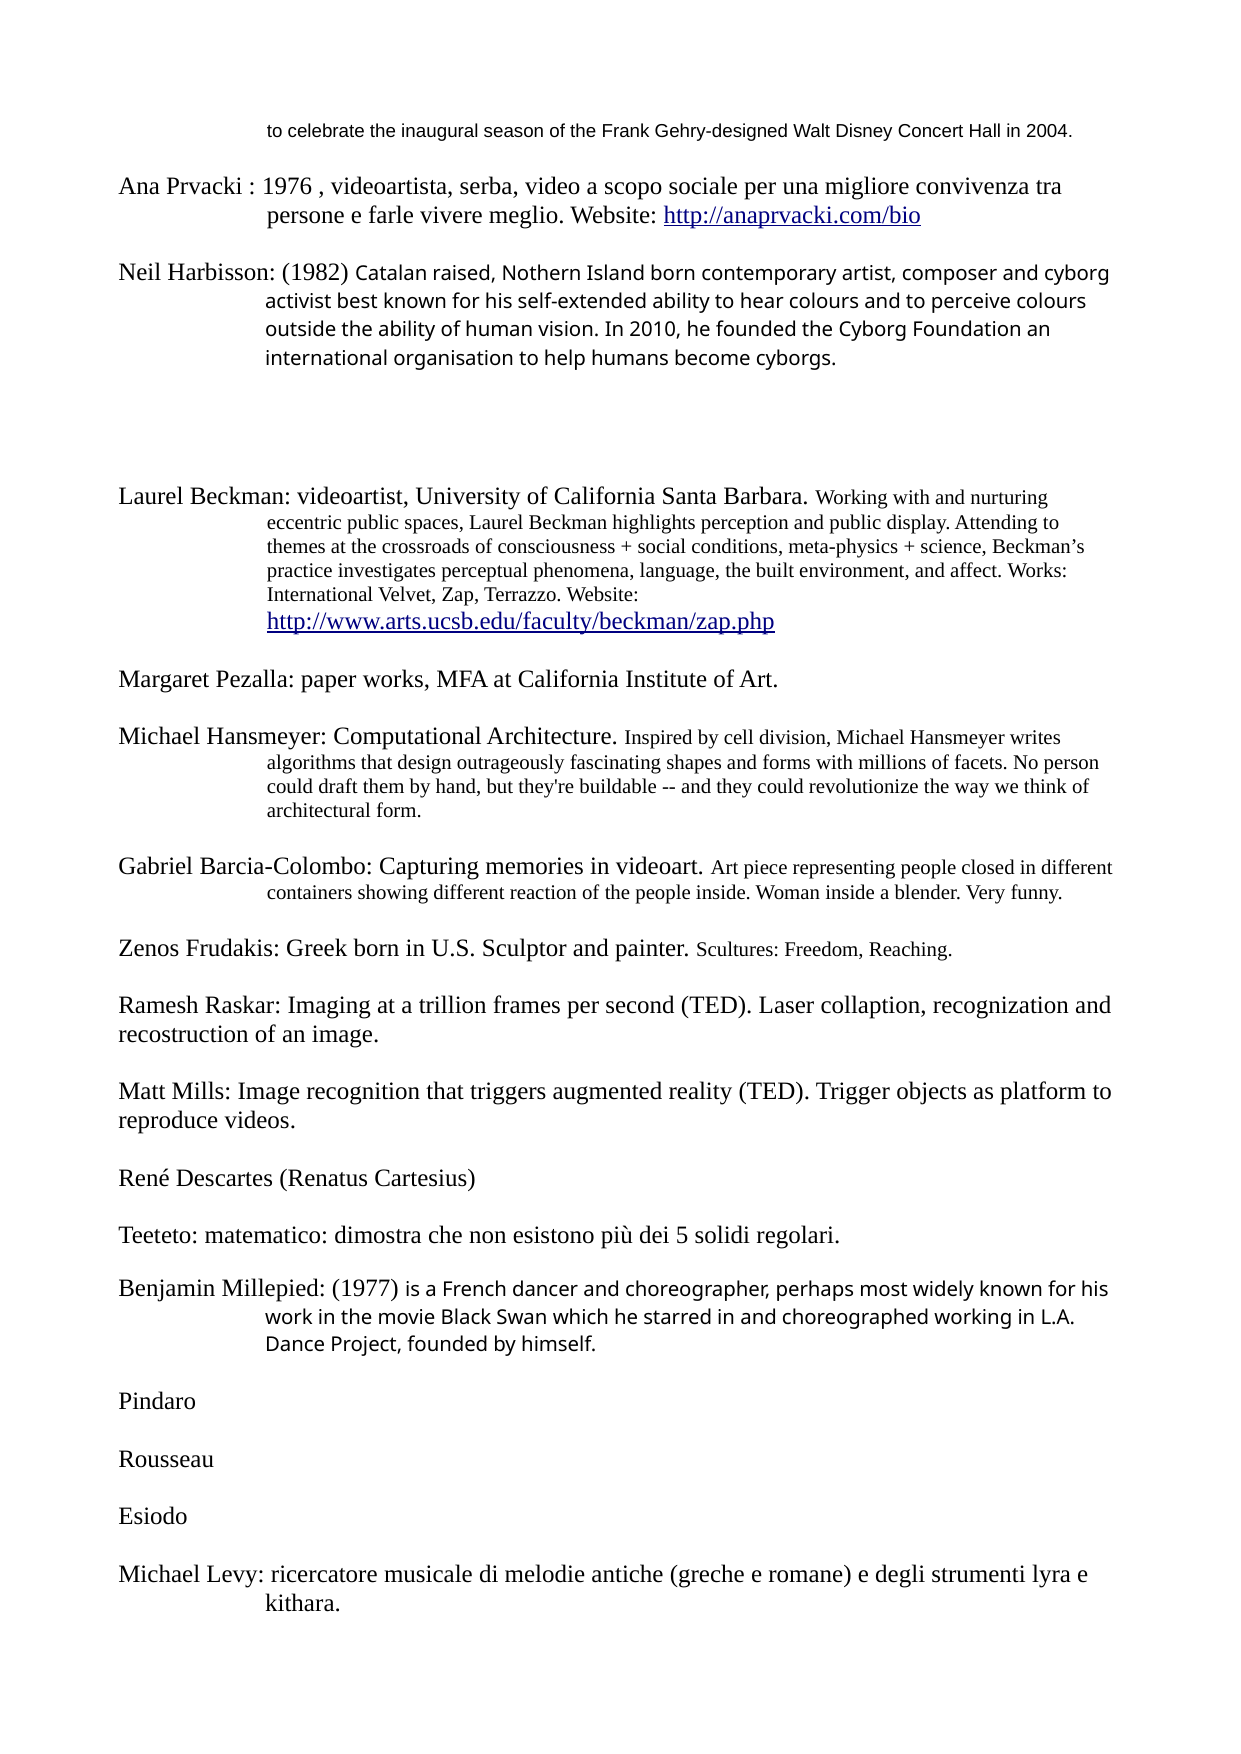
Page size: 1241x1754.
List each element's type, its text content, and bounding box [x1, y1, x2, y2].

text Michael Levy: ricercatore musicale di melodie antiche (greche e romane) e degli strumenti lyra e kithara. [118, 1559, 1122, 1616]
text Benjamin Millepied: (1977) is a French dancer and choreographer, perhaps most widely known for his work in the movie Black Swan which he starred in and choreographed working in L.A. Dance Project, founded by himself. [118, 1273, 1122, 1358]
text Neil Harbisson: (1982) Catalan raised, Nothern Island born contemporary artist, composer and cyborg activist best known for his self-extended ability to hear colours and to perceive colours outside the ability of human vision. In 2010, he founded the Cyborg Foundation an international organisation to help humans become cyborgs. [118, 257, 1122, 371]
text Zenos Frudakis: Greek born in U.S. Sculptor and painter. Scultures: Freedom, Reaching. [118, 933, 1122, 961]
text Ana Prvacki : 1976 , videoartista, serba, video a scopo sociale per una migliore convivenza tra persone e farle vivere meglio. Website: http://anaprvacki.com/bio [118, 171, 1122, 228]
text Teeteto: matematico: dimostra che non esistono più dei 5 solidi regolari. [118, 1220, 1122, 1249]
text René Descartes (Renatus Cartesius) [118, 1163, 1122, 1191]
text Rousseau [118, 1444, 1122, 1473]
text Matt Mills: Image recognition that triggers augmented reality (TED). Trigger objects as platform to reproduce videos. [118, 1076, 1122, 1134]
text to celebrate the inaugural season of the Frank Gehry-designed Walt Disney Concert Hall in 2004. [118, 118, 1122, 142]
text Michael Hansmeyer: Computational Architecture. Inspired by cell division, Michael Hansmeyer writes algorithms that design outrageously fascinating shapes and forms with millions of facets. No person could draft them by hand, but they're buildable -- and they could revolutionize the way we think of architectural form. [118, 721, 1122, 822]
text Esiodo [118, 1501, 1122, 1530]
text Gabriel Barcia-Colombo: Capturing memories in videoart. Art piece representing people closed in different containers showing different reaction of the people inside. Woman inside a blender. Very funny. [118, 851, 1122, 904]
text Margaret Pezalla: paper works, MFA at California Institute of Art. [118, 664, 1122, 693]
text Ramesh Raskar: Imaging at a trillion frames per second (TED). Laser collaption, recognization and recostruction of an image. [118, 990, 1122, 1048]
text Pindaro [118, 1386, 1122, 1415]
text Laurel Beckman: videoartist, University of California Santa Barbara. Working with and nurturing eccentric public spaces, Laurel Beckman highlights perception and public display. Attending to themes at the crossroads of consciousness + social conditions, meta-physics + science, Beckman’s practice investigates perceptual phenomena, language, the built environment, and affect. Works: International Velvet, Zap, Terrazzo. Website: http://www.arts.ucsb.edu/faculty/beckman/zap.php [118, 481, 1122, 635]
